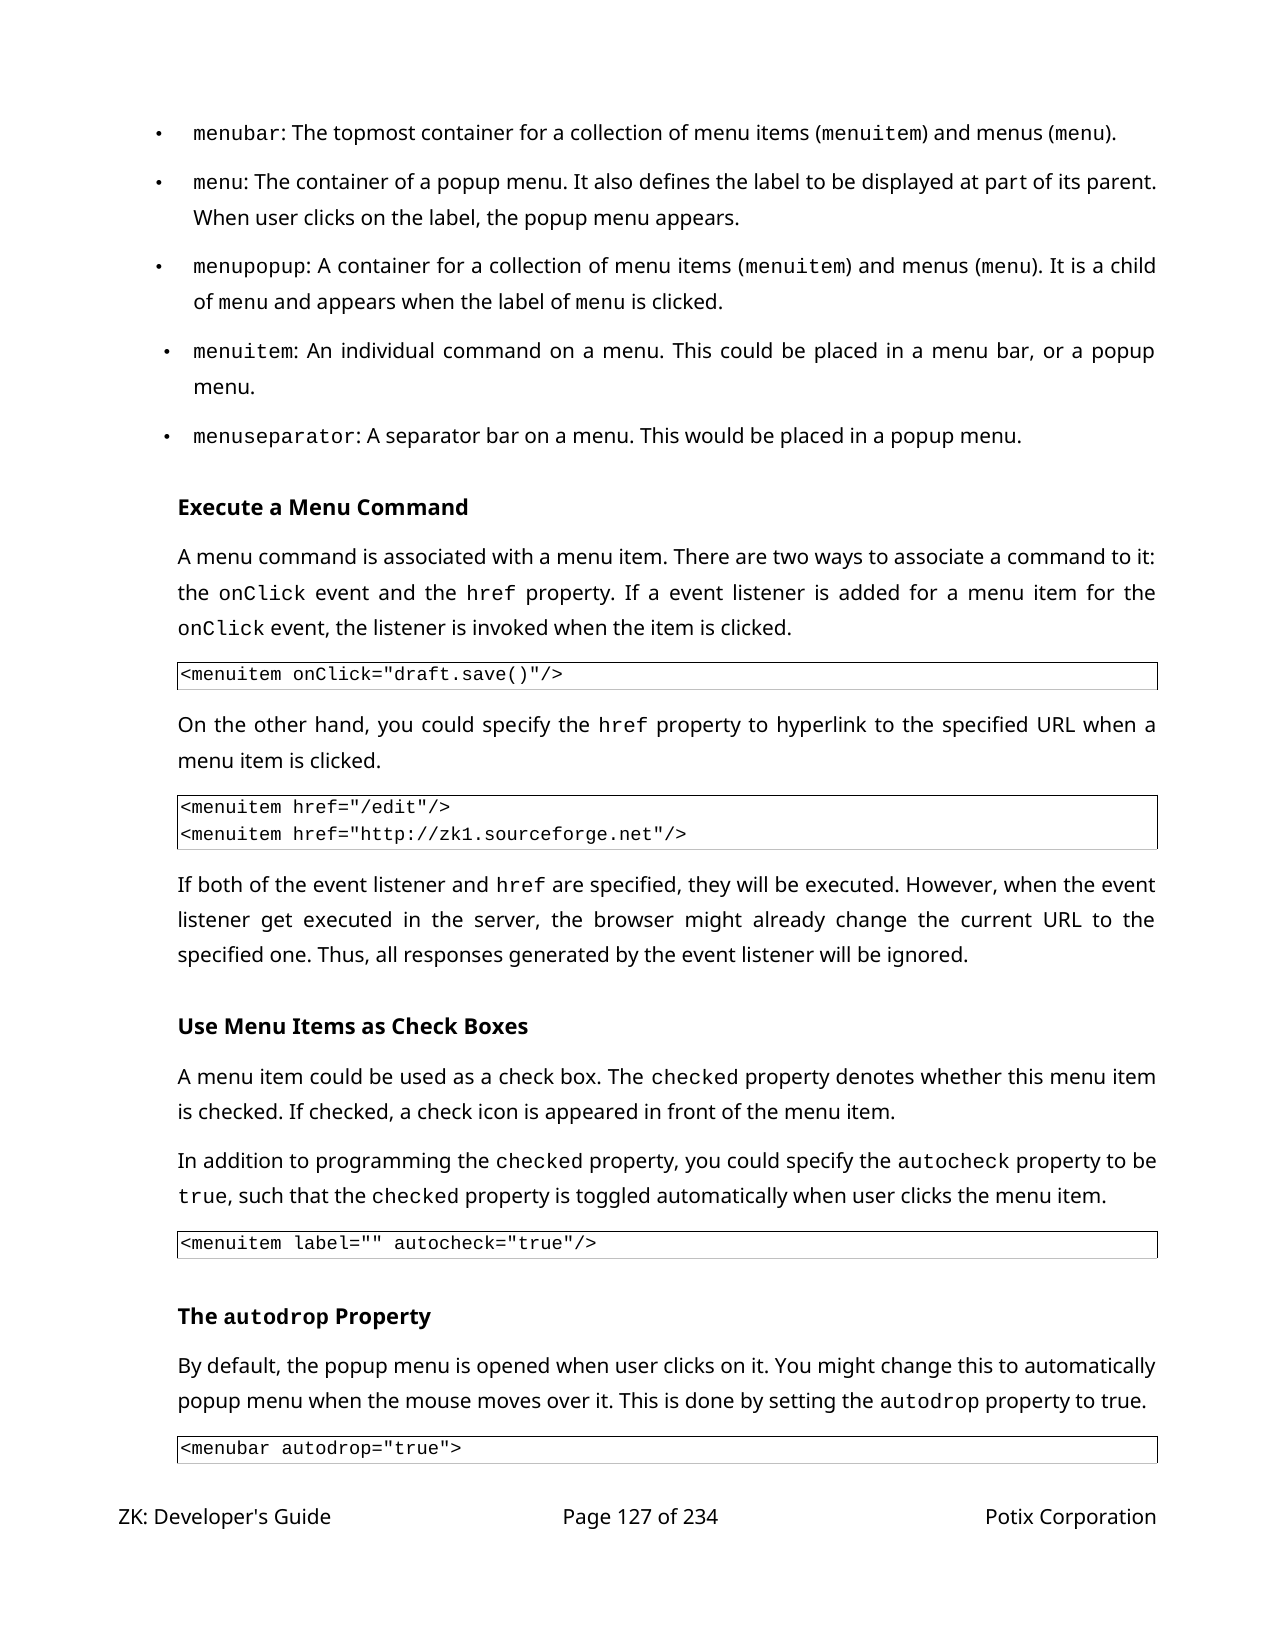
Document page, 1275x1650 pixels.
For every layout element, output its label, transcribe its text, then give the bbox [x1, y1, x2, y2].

text A menu command is associated with a menu item. There are two ways to associate a command to it: the onClick event and the href property. If a event listener is added for a menu item for the onClick event, the listener is invoked when the item is clicked. [177, 542, 1157, 642]
text <menuitem href="/edit"/> [178, 796, 1157, 819]
list menu: The container of a popup menu. It also defines the label to be displayed at part of its parent. When user clicks on the label, the popup menu appears. [156, 167, 1157, 231]
list menuitem: An individual command on a menu. This could be placed in a menu bar, or a popup menu. [164, 336, 1157, 400]
text If both of the event listener and href are specified, they will be executed. However, when the event listener get executed in the server, the browser might already change the current URL to the specified one. Thus, all responses generated by the event listener will be ignored. [177, 870, 1157, 969]
text In addition to programming the checked property, you could specify the autocheck property to be true, such that the checked property is toggled automatically when user clicks the menu item. [177, 1146, 1157, 1210]
list menuseparator: A separator bar on a menu. This would be placed in a popup menu. [164, 421, 1157, 449]
text <menuitem label="" autocheck="true"/> [178, 1232, 1157, 1258]
text <menubar autodrop="true"> [178, 1437, 1157, 1463]
list menupopup: A container for a collection of menu items (menuitem) and menus (menu). It is a child of menu and appears when the label of menu is clicked. [156, 252, 1157, 316]
subtitle The autodrop Property [177, 1301, 1157, 1331]
text <menuitem href="http://zk1.sourceforge.net"/> [178, 822, 1157, 849]
text By default, the popup menu is opened when user clicks on it. You might change this to automatically popup menu when the mouse moves over it. This is done by setting the autodrop property to true. [177, 1351, 1157, 1415]
text <menuitem onClick="draft.save()"/> [178, 663, 1157, 689]
subtitle Use Menu Items as Check Boxes [177, 1011, 1157, 1041]
text A menu item could be used as a check box. The checked property denotes whether this menu item is checked. If checked, a check icon is appeared in front of the menu item. [177, 1062, 1157, 1126]
text On the other hand, you could specify the href property to hyperlink to the specified URL when a menu item is clicked. [177, 710, 1157, 774]
subtitle Execute a Menu Command [177, 492, 1157, 522]
list menubar: The topmost container for a collection of menu items (menuitem) and menus (menu). [156, 118, 1157, 147]
